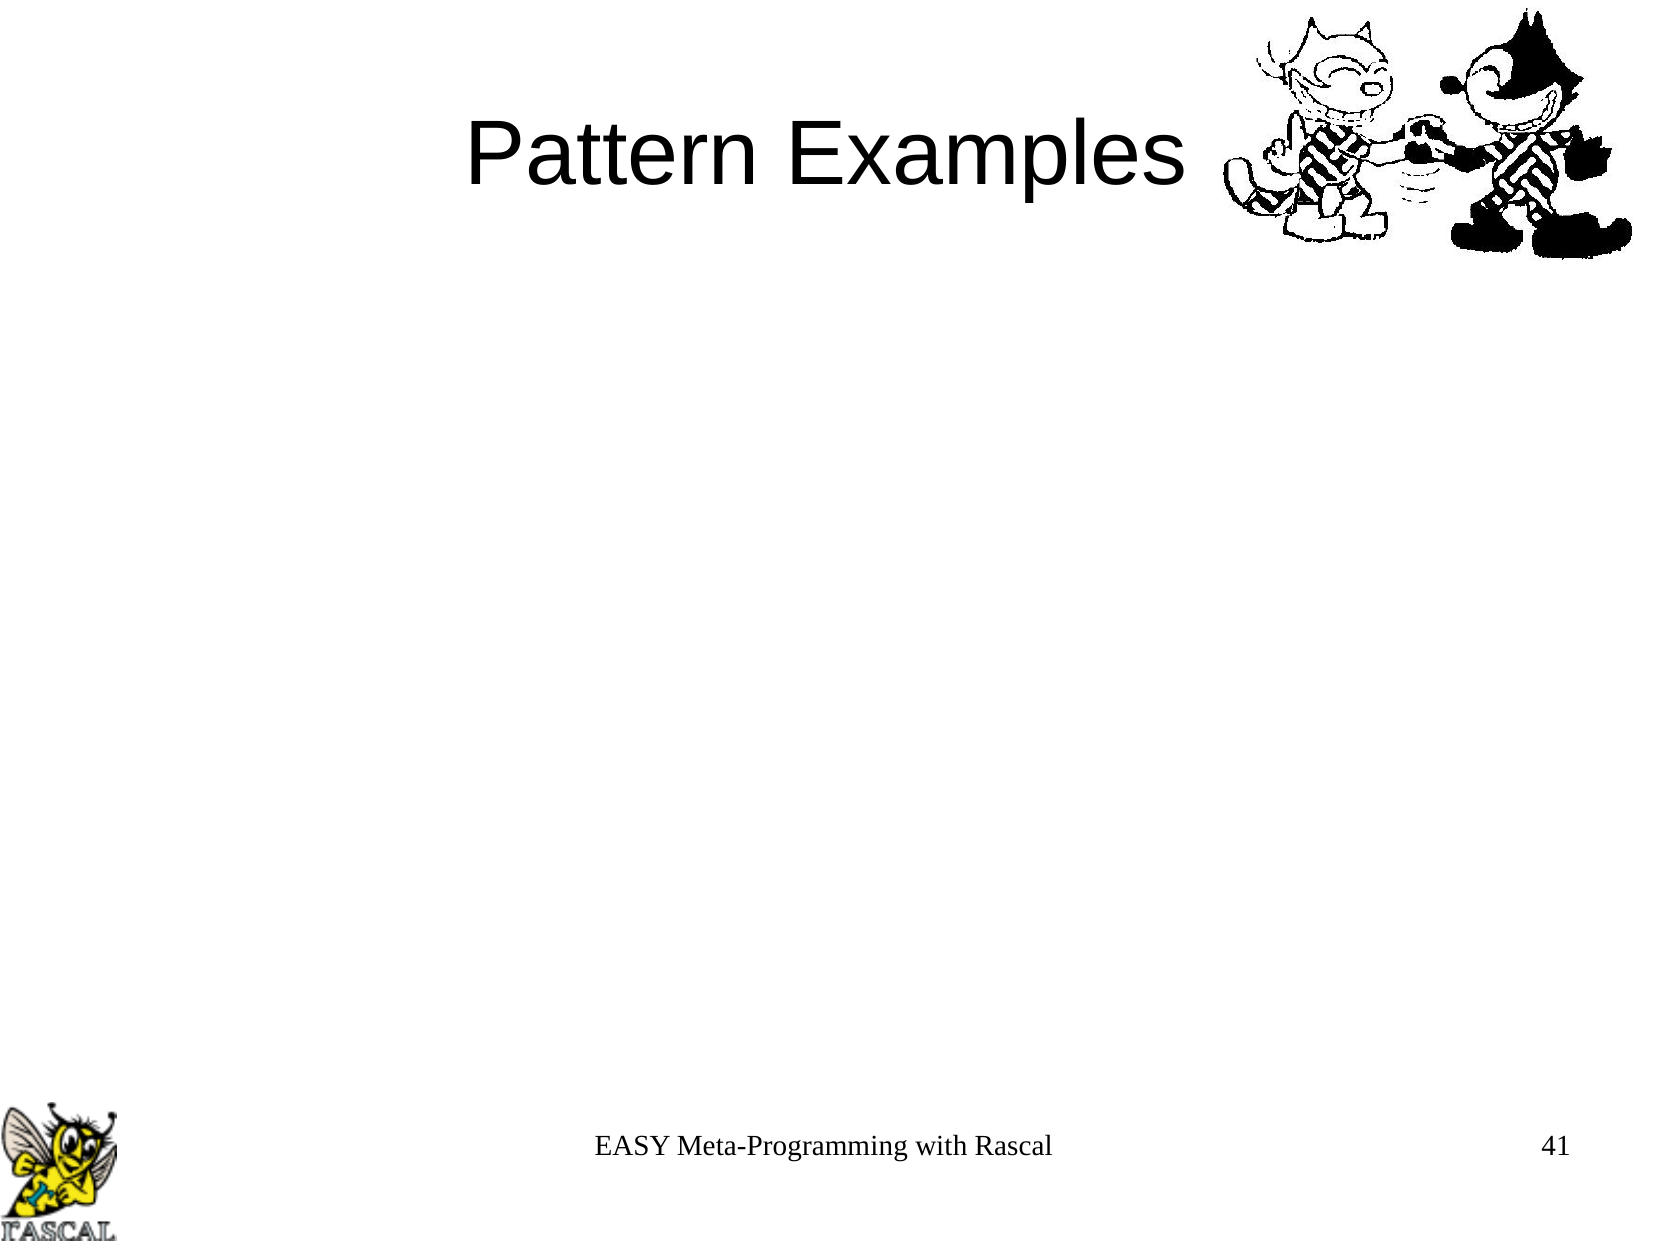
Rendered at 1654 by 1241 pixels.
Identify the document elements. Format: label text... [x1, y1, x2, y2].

picture [0, 1102, 117, 1241]
title Pattern Examples [82, 49, 1214, 257]
picture [1214, 7, 1642, 271]
